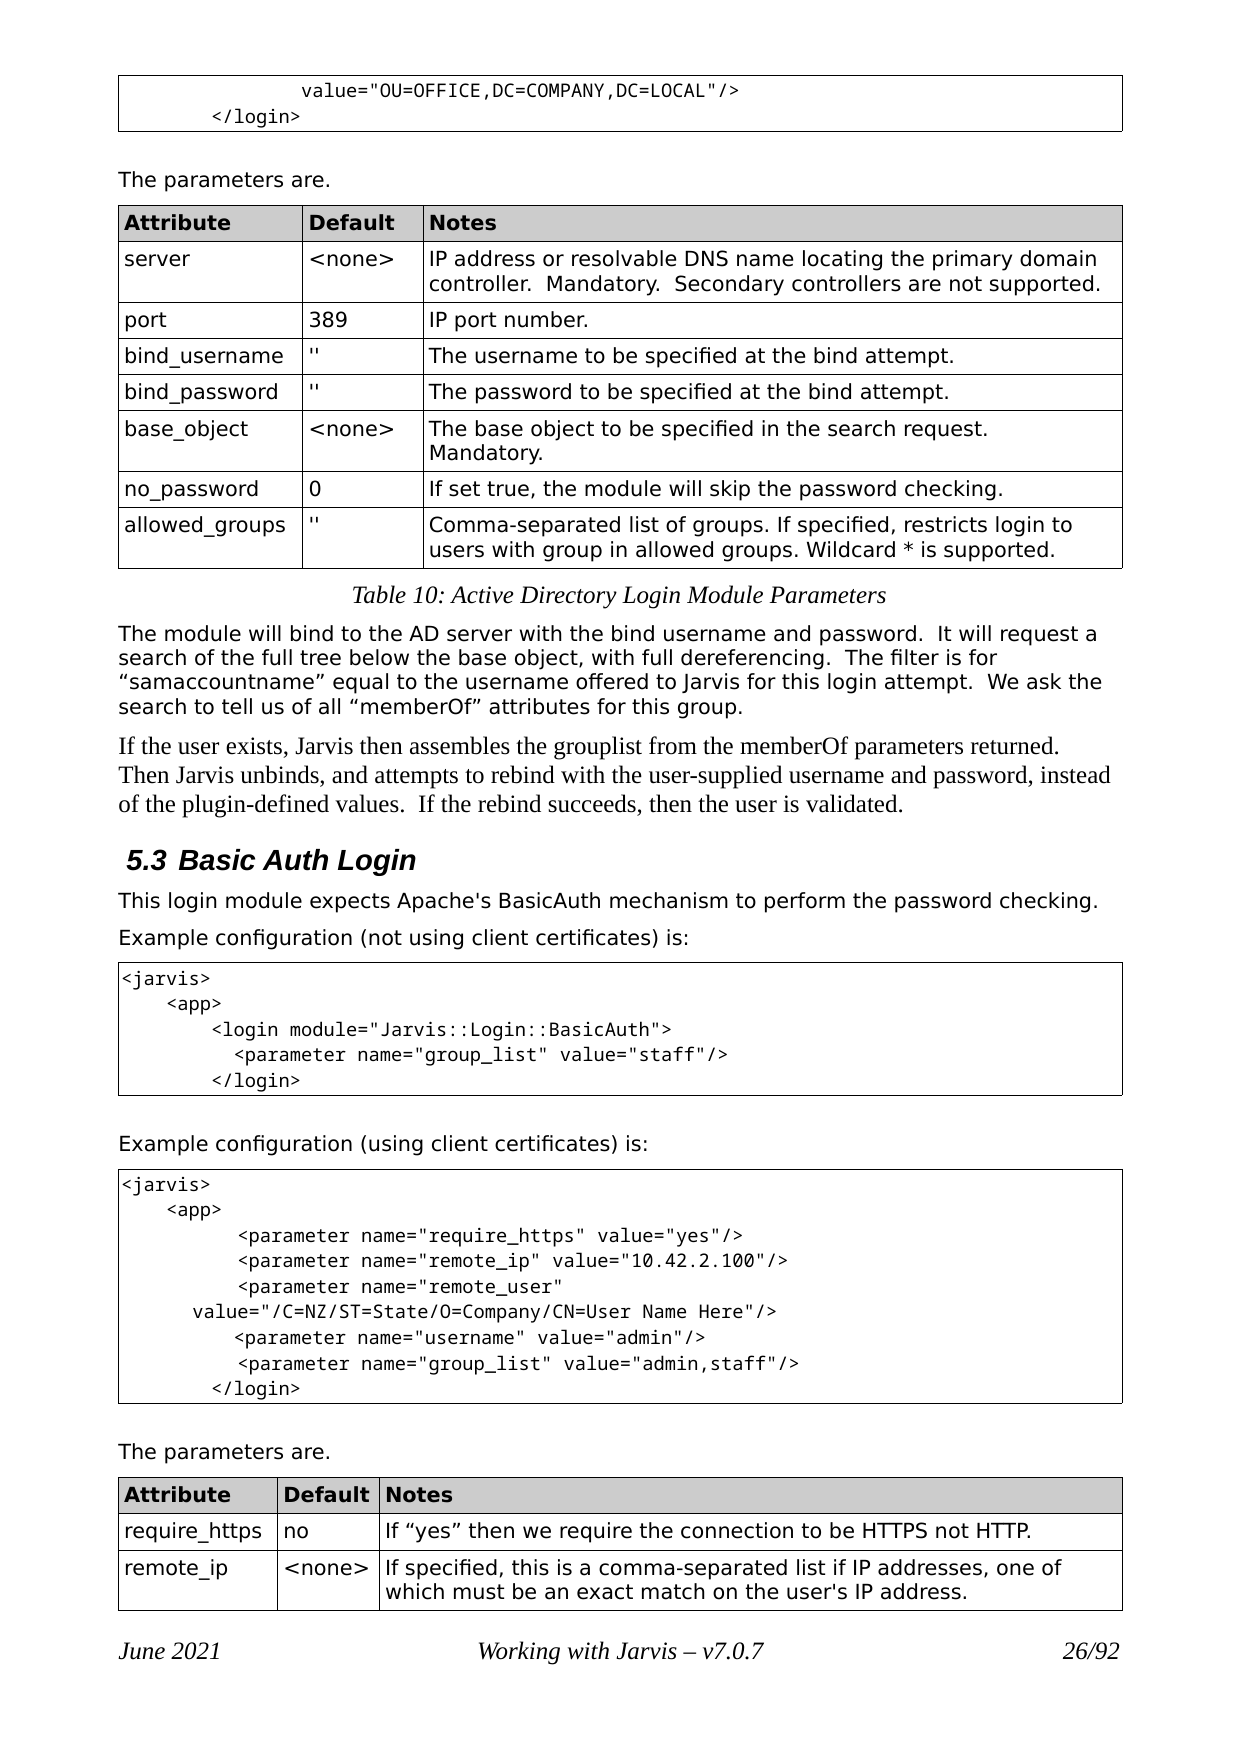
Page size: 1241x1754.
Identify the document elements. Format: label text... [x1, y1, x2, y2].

table_cell '' [303, 339, 423, 374]
table_cell The password to be specified at the bind attempt. [424, 375, 1122, 410]
text This login module expects Apache's BasicAuth mechanism to perform the password checking. [118, 889, 1122, 913]
table_cell '' [303, 508, 423, 568]
table_cell If “yes” then we require the connection to be HTTPS not HTTP. [380, 1514, 1122, 1549]
table_header Notes [380, 1478, 1122, 1513]
text Table 10: Active Directory Login Module Parameters [118, 581, 1122, 609]
table_cell The base object to be specified in the search request. Mandatory. [424, 411, 1122, 471]
table_cell <none> [303, 242, 423, 302]
table_cell IP address or resolvable DNS name locating the primary domain controller. Mandatory. Secondary controllers are not supported. [424, 242, 1122, 302]
table_cell Comma-separated list of groups. If specified, restricts login to users with group in allowed groups. Wildcard * is supported. [424, 508, 1122, 568]
text Example configuration (using client certificates) is: [118, 1132, 1122, 1156]
table_cell port [119, 303, 302, 338]
text <jarvis> [119, 1170, 1122, 1194]
text <parameter name="remote_user" [119, 1271, 1122, 1296]
table_cell The username to be specified at the bind attempt. [424, 339, 1122, 374]
text The parameters are. [118, 168, 1122, 192]
text <parameter name="username" value="admin"/> [119, 1322, 1122, 1347]
text </login> [119, 1373, 1122, 1403]
table_header Attribute [119, 1478, 277, 1513]
table_cell base_object [119, 411, 302, 471]
text The parameters are. [118, 1440, 1122, 1464]
text <parameter name="remote_ip" value="10.42.2.100"/> [119, 1245, 1122, 1271]
text Example configuration (not using client certificates) is: [118, 926, 1122, 950]
table_cell remote_ip [119, 1551, 277, 1610]
text </login> [119, 101, 1122, 131]
table_header Default [278, 1478, 379, 1513]
table_cell <none> [278, 1551, 379, 1610]
table_cell IP port number. [424, 303, 1122, 338]
text </login> [119, 1064, 1122, 1095]
table_header Notes [424, 206, 1122, 241]
text <app> [119, 988, 1122, 1013]
text <parameter name="require_https" value="yes"/> [119, 1220, 1122, 1245]
table_cell 0 [303, 472, 423, 507]
table_header Attribute [119, 206, 302, 241]
text <jarvis> [119, 963, 1122, 988]
table_cell '' [303, 375, 423, 410]
table_cell no_password [119, 472, 302, 507]
table_cell If set true, the module will skip the password checking. [424, 472, 1122, 507]
text <app> [119, 1194, 1122, 1220]
table_cell If specified, this is a comma-separated list if IP addresses, one of which must be an exact match on the user's IP address. [380, 1551, 1122, 1610]
subtitle Basic Auth Login [118, 843, 1122, 876]
table_cell no [278, 1514, 379, 1549]
text value="OU=OFFICE,DC=COMPANY,DC=LOCAL"/> [119, 76, 1122, 101]
text If the user exists, Jarvis then assembles the grouplist from the memberOf parameters returned. Then Jarvis unbinds, and attempts to rebind with the user-supplied username and password, instead of the plugin-defined values. If the rebind succeeds, then the user is validated. [118, 731, 1122, 818]
text <login module="Jarvis::Login::BasicAuth"> [119, 1013, 1122, 1039]
table_cell require_https [119, 1514, 277, 1549]
text value="/C=NZ/ST=State/O=Company/CN=User Name Here"/> [119, 1296, 1122, 1322]
table_header Default [303, 206, 423, 241]
table_cell <none> [303, 411, 423, 471]
text <parameter name="group_list" value="admin,staff"/> [119, 1347, 1122, 1373]
text <parameter name="group_list" value="staff"/> [119, 1039, 1122, 1064]
table_cell bind_password [119, 375, 302, 410]
text The module will bind to the AD server with the bind username and password. It will request a search of the full tree below the base object, with full dereferencing. The filter is for “samaccountname” equal to the username offered to Jarvis for this login attempt. We ask the search to tell us of all “memberOf” attributes for this group. [118, 622, 1122, 719]
table_cell 389 [303, 303, 423, 338]
table_cell allowed_groups [119, 508, 302, 568]
table_cell bind_username [119, 339, 302, 374]
table_cell server [119, 242, 302, 302]
